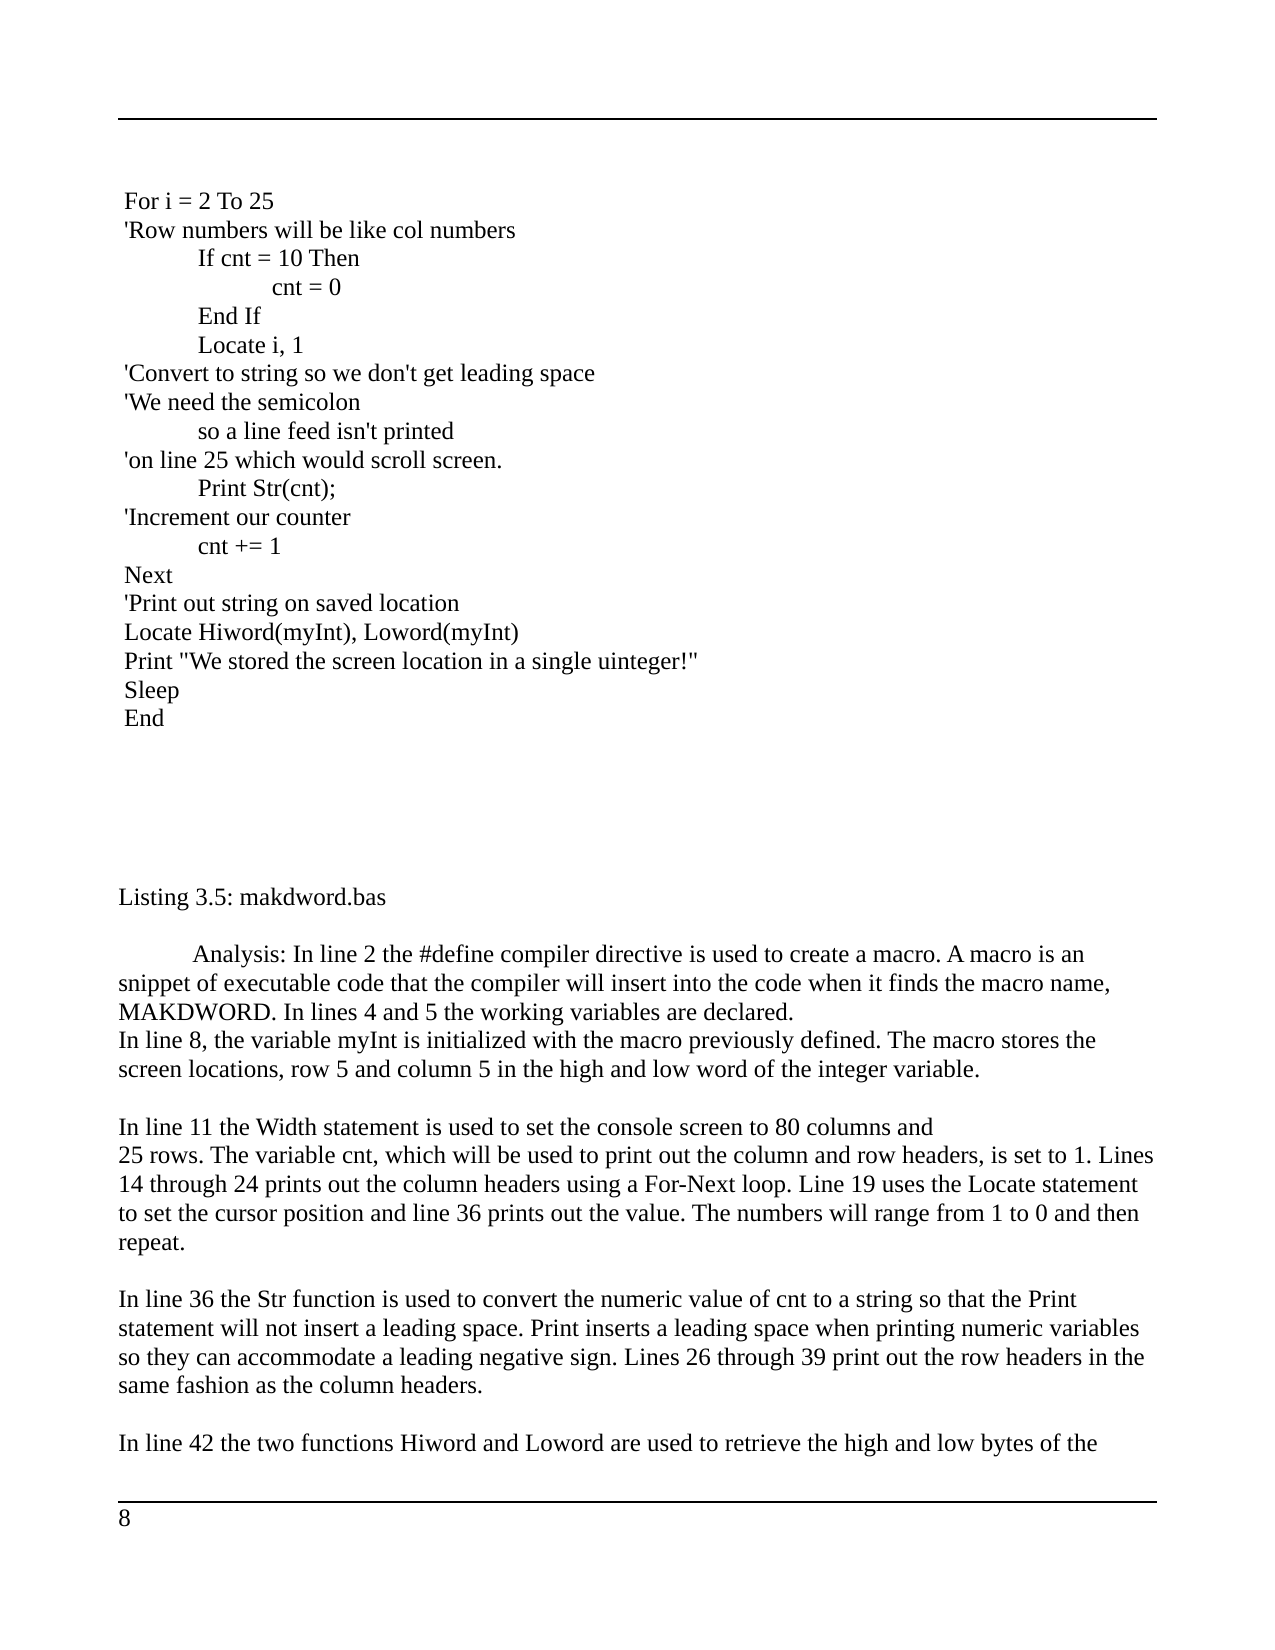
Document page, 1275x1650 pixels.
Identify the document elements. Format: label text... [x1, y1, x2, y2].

text In line 8, the variable myInt is initialized with the macro previously defined. The macro stores the screen locations, row 5 and column 5 in the high and low word of the integer variable. [118, 1025, 1157, 1083]
text Analysis: In line 2 the #define compiler directive is used to create a macro. A macro is an snippet of executable code that the compiler will insert into the code when it finds the macro name, MAKDWORD. In lines 4 and 5 the working variables are declared. [118, 939, 1157, 1025]
text In line 42 the two functions Hiword and Loword are used to retrieve the high and low bytes of the [118, 1428, 1157, 1457]
text 25 rows. The variable cnt, which will be used to print out the column and row headers, is set to 1. Lines 14 through 24 prints out the column headers using a For-Next loop. Line 19 uses the Locate statement to set the cursor position and line 36 prints out the value. The numbers will range from 1 to 0 and then repeat. [118, 1140, 1157, 1255]
text In line 11 the Width statement is used to set the console screen to 80 columns and [118, 1112, 1157, 1140]
text Listing 3.5: makdword.bas [118, 882, 1157, 910]
text In line 36 the Str function is used to convert the numeric value of cnt to a string so that the Print statement will not insert a leading space. Print inserts a leading space when printing numeric variables so they can accommodate a leading negative sign. Lines 26 through 39 print out the row headers in the same fashion as the column headers. [118, 1284, 1157, 1399]
table_header For i = 2 To 25 'Row numbers will be like col numbers If cnt = 10 Then cnt = 0 End If Locate i, 1 'Convert to string so we don't get leading space 'We need the semicolon so a line feed isn't printed 'on line 25 which would scroll screen. Print Str(cnt); 'Increment our counter cnt += 1 Next 'Print out string on saved location Locate Hiword(myInt), Loword(myInt) Print "We stored the screen location in a single uinteger!" Sleep End [118, 180, 1157, 738]
